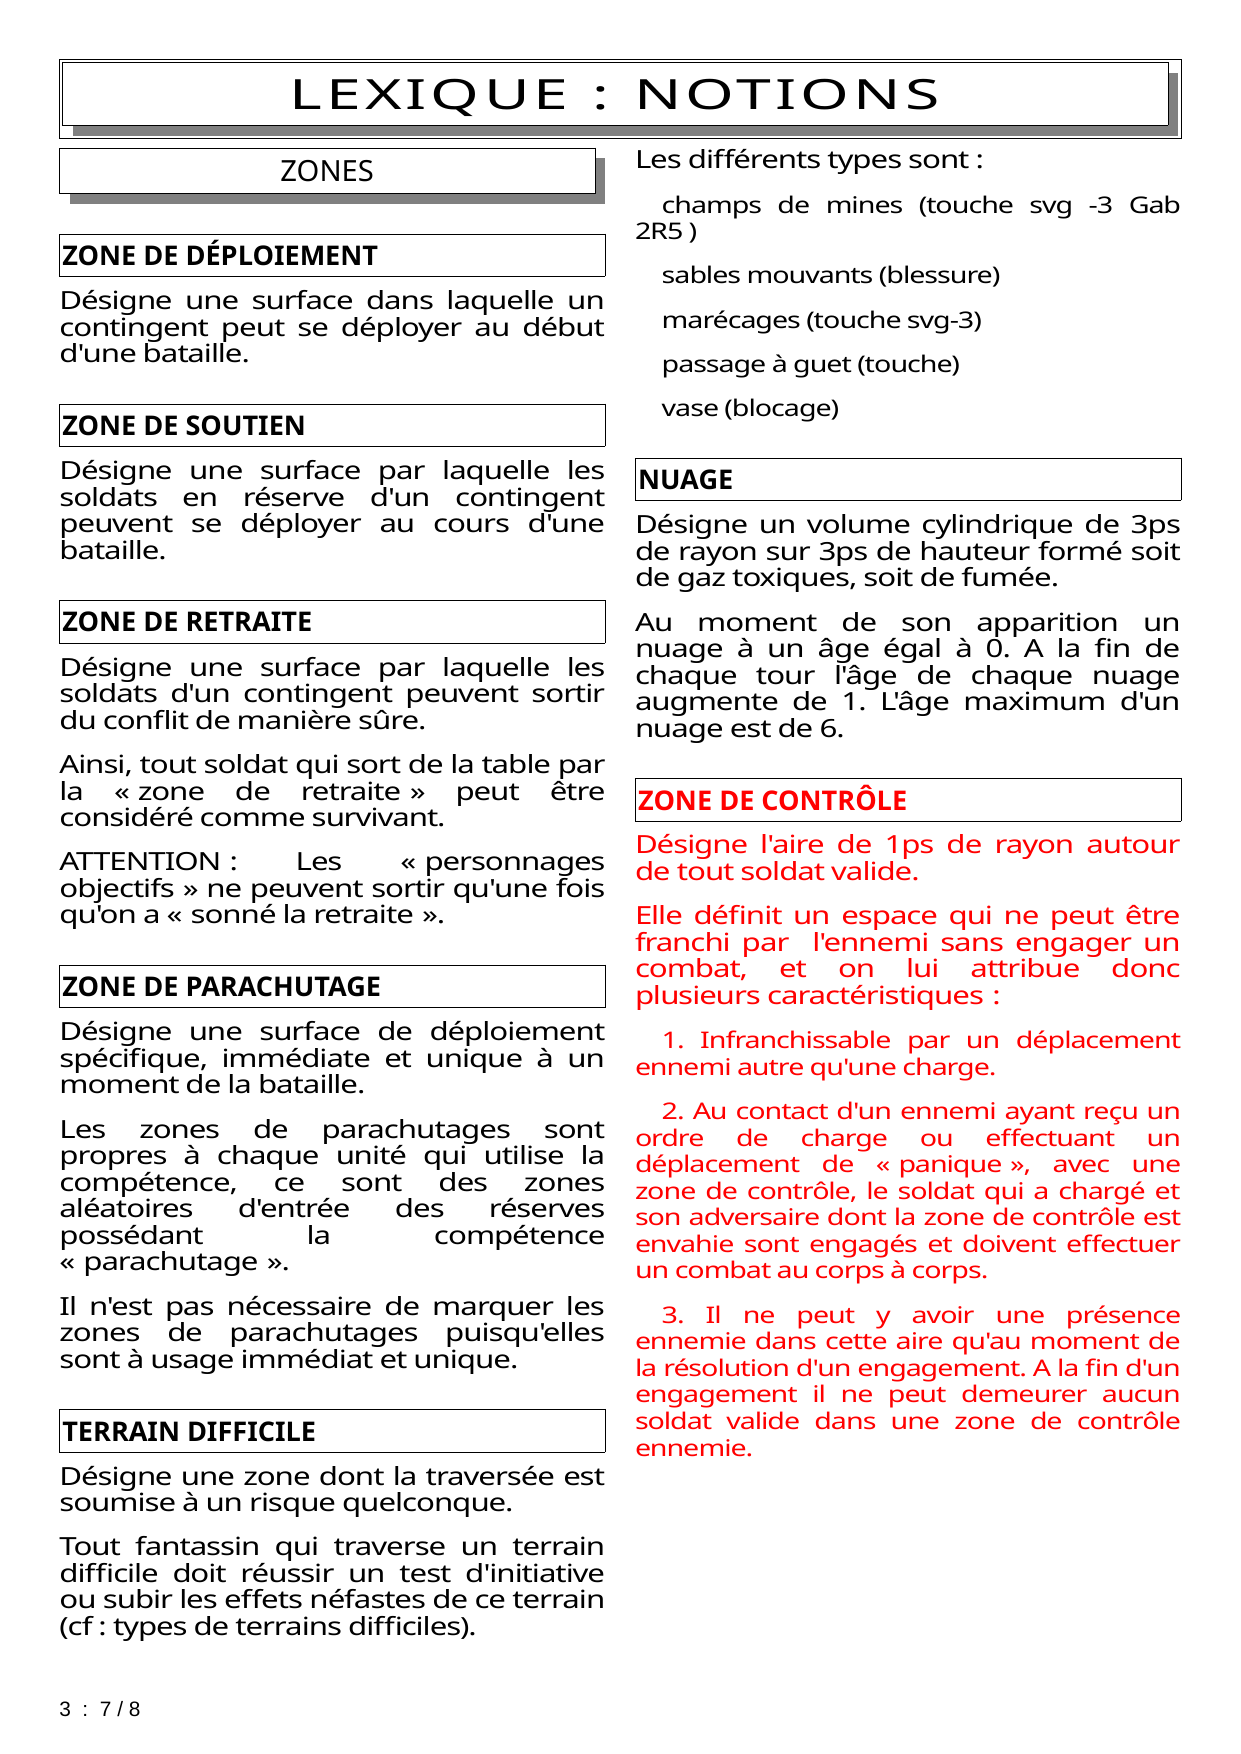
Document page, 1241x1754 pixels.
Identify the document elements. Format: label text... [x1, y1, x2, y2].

title zones [60, 149, 595, 193]
text sables mouvants (blessure) [635, 263, 1181, 289]
text Désigne un volume cylindrique de 3ps de rayon sur 3ps de hauteur formé soit de gaz toxiques, soit de fumée. [635, 512, 1181, 592]
title zone de retraite [60, 601, 605, 643]
text marécages (touche svg-3) [635, 307, 1181, 333]
text Les zones de parachutages sont propres à chaque unité qui utilise la compétence, ce sont des zones aléatoires d'entrée des réserves possédant la compétence « parachutage ». [59, 1117, 605, 1276]
text Désigne une surface par laquelle les soldats d'un contingent peuvent sortir du conflit de manière sûre. [59, 655, 605, 734]
title zone de déploiement [60, 235, 605, 276]
text Désigne une zone dont la traversée est soumise à un risque quelconque. [59, 1464, 605, 1517]
text ATTENTION : Les « personnages objectifs » ne peuvent sortir qu'une fois qu'on a « sonné la retraite ». [59, 849, 605, 929]
text champs de mines (touche svg -3 Gab 2R5 ) [635, 192, 1181, 245]
title terrain difficile [60, 1410, 605, 1452]
text Elle définit un espace qui ne peut être franchi par l'ennemi sans engager un combat, et on lui attribue donc plusieurs caractéristiques : [635, 903, 1181, 1010]
text Ainsi, tout soldat qui sort de la table par la « zone de retraite » peut être considéré comme survivant. [59, 752, 605, 832]
text vase (blocage) [635, 396, 1181, 422]
title zone de contrôle [636, 779, 1181, 821]
title zone de soutien [60, 405, 605, 446]
text Au moment de son apparition un nuage à un âge égal à 0. A la fin de chaque tour l'âge de chaque nuage augmente de 1. L'âge maximum d'un nuage est de 6. [635, 610, 1181, 742]
title zone de parachutage [60, 966, 605, 1007]
title Nuage [636, 459, 1181, 500]
text 1. Infranchissable par un déplacement ennemi autre qu'une charge. [635, 1027, 1181, 1081]
text Désigne une surface par laquelle les soldats en réserve d'un contingent peuvent se déployer au cours d'une bataille. [59, 458, 605, 564]
text Désigne l'aire de 1ps de rayon autour de tout soldat valide. [635, 833, 1181, 886]
text Désigne une surface dans laquelle un contingent peut se déployer au début d'une bataille. [59, 288, 605, 368]
text passage à guet (touche) [635, 351, 1181, 378]
text Désigne une surface de déploiement spécifique, immédiate et unique à un moment de la bataille. [59, 1019, 605, 1099]
text Les différents types sont : [635, 148, 1181, 174]
text Tout fantassin qui traverse un terrain difficile doit réussir un test d'initiative ou subir les effets néfastes de ce terrain (cf : types de terrains difficiles). [59, 1534, 605, 1641]
text 2. Au contact d'un ennemi ayant reçu un ordre de charge ou effectuant un déplacement de « panique », avec une zone de contrôle, le soldat qui a chargé et son adversaire dont la zone de contrôle est envahie sont engagés et doivent effectuer un combat au corps à corps. [635, 1098, 1181, 1284]
text Il n'est pas nécessaire de marquer les zones de parachutages puisqu'elles sont à usage immédiat et unique. [59, 1294, 605, 1373]
text 3. Il ne peut y avoir une présence ennemie dans cette aire qu'au moment de la résolution d'un engagement. A la fin d'un engagement il ne peut demeurer aucun soldat valide dans une zone de contrôle ennemie. [635, 1302, 1181, 1461]
